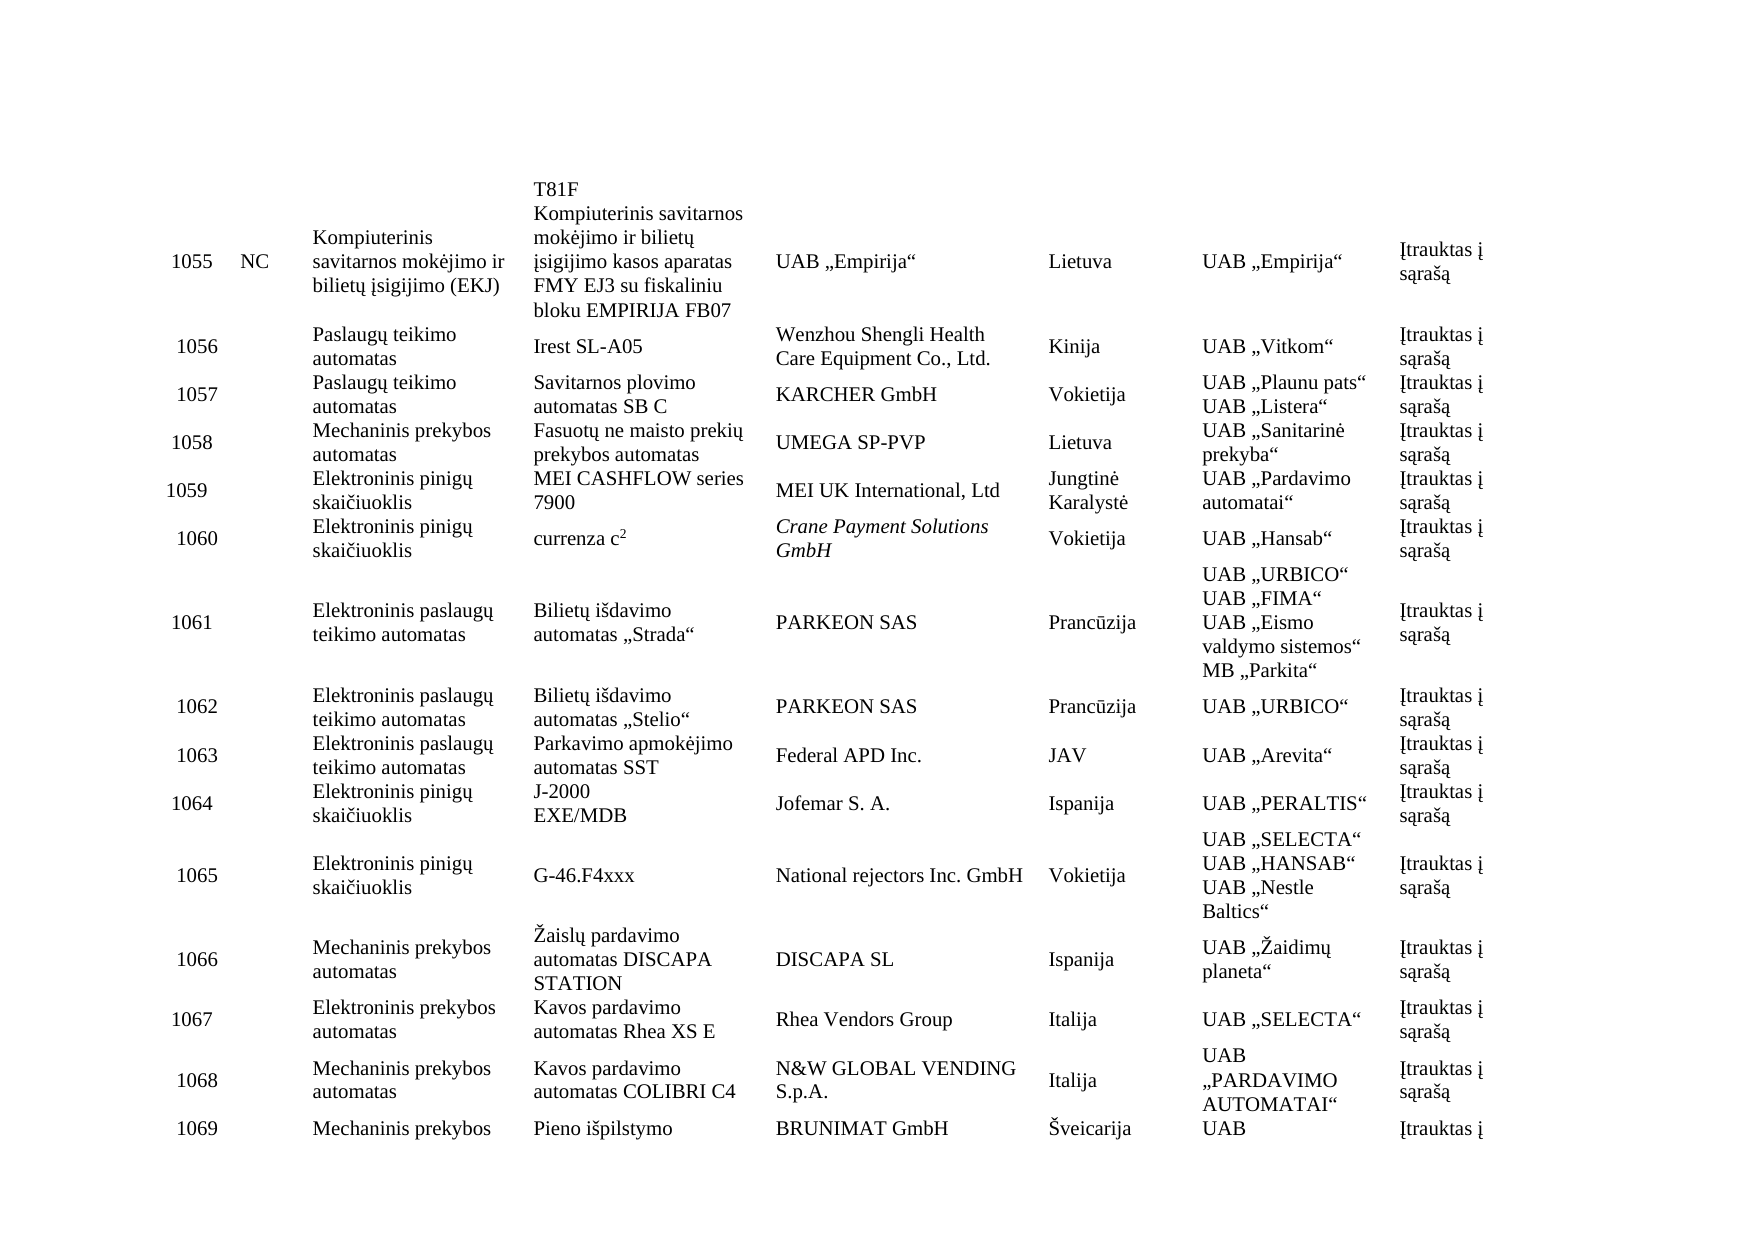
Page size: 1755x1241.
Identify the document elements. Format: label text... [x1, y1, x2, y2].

table_cell 1056 [100, 322, 229, 370]
table_cell Mechaninis prekybos [301, 1116, 522, 1140]
table_cell [100, 177, 229, 201]
table_cell [229, 1116, 301, 1140]
table_cell Įtrauktas į sąrašą [1388, 562, 1536, 682]
table_cell UAB [1191, 1116, 1388, 1140]
table_cell [229, 562, 301, 682]
table_cell 1069 [100, 1116, 229, 1140]
table_cell [229, 466, 301, 514]
table_cell Įtrauktas į [1388, 1116, 1536, 1140]
table_cell Ispanija [1037, 923, 1191, 995]
table_cell UMEGA SP-PVP [764, 418, 1037, 466]
table_cell MEI UK International, Ltd [764, 466, 1037, 514]
table_cell Pieno išpilstymo [522, 1116, 764, 1140]
table_cell 1065 [100, 827, 229, 923]
table_cell [229, 1044, 301, 1116]
table_cell BRUNIMAT GmbH [764, 1116, 1037, 1140]
table_cell [229, 322, 301, 370]
table_cell currenza c2 [522, 514, 764, 562]
table_cell [229, 514, 301, 562]
table_cell Crane Payment Solutions GmbH [764, 514, 1037, 562]
table_cell Wenzhou Shengli Health Care Equipment Co., Ltd. [764, 322, 1037, 370]
table_cell Paslaugų teikimo automatas [301, 370, 522, 418]
table_cell [229, 683, 301, 731]
table_cell Įtrauktas į sąrašą [1388, 731, 1536, 779]
table_cell Įtrauktas į sąrašą [1388, 370, 1536, 418]
table_cell Savitarnos plovimo automatas SB C [522, 370, 764, 418]
table_cell G-46.F4xxx [522, 827, 764, 923]
table_cell Elektroninis pinigų skaičiuoklis [301, 466, 522, 514]
table_cell UAB „SELECTA“ [1191, 995, 1388, 1043]
table_cell Įtrauktas į sąrašą [1388, 683, 1536, 731]
table_cell Elektroninis pinigų skaičiuoklis [301, 827, 522, 923]
table_cell Įtrauktas į sąrašą [1388, 418, 1536, 466]
table_cell Bilietų išdavimo automatas „Strada“ [522, 562, 764, 682]
table_cell UAB „Plaunu pats“ UAB „Listera“ [1191, 370, 1388, 418]
table_cell Elektroninis pinigų skaičiuoklis [301, 514, 522, 562]
table_cell Ispanija [1037, 779, 1191, 827]
table_cell UAB „Pardavimo automatai“ [1191, 466, 1388, 514]
table_cell 1058 [100, 418, 229, 466]
table_cell 1057 [100, 370, 229, 418]
table_cell Elektroninis prekybos automatas [301, 995, 522, 1043]
table_cell Lietuva [1037, 201, 1191, 322]
table_cell UAB „URBICO“ [1191, 683, 1388, 731]
table_cell Įtrauktas į sąrašą [1388, 201, 1536, 322]
table_cell 1062 [100, 683, 229, 731]
table_cell UAB „Empirija“ [764, 201, 1037, 322]
table_cell DISCAPA SL [764, 923, 1037, 995]
table_cell [301, 177, 522, 201]
table_cell UAB „Arevita“ [1191, 731, 1388, 779]
table_cell Parkavimo apmokėjimo automatas SST [522, 731, 764, 779]
table_cell Prancūzija [1037, 683, 1191, 731]
table_cell 1068 [100, 1044, 229, 1116]
table_cell Kavos pardavimo automatas Rhea XS E [522, 995, 764, 1043]
table_cell Įtrauktas į sąrašą [1388, 923, 1536, 995]
table_cell Federal APD Inc. [764, 731, 1037, 779]
table_cell 1059 [100, 466, 229, 514]
table_cell Elektroninis pinigų skaičiuoklis [301, 779, 522, 827]
table_cell Įtrauktas į sąrašą [1388, 779, 1536, 827]
table_cell [229, 827, 301, 923]
table_cell JAV [1037, 731, 1191, 779]
table_cell Kompiuterinis savitarnos mokėjimo ir bilietų įsigijimo kasos aparatas FMY EJ3 su fiskaliniu bloku EMPIRIJA FB07 [522, 201, 764, 322]
table_cell Elektroninis paslaugų teikimo automatas [301, 562, 522, 682]
table_cell Rhea Vendors Group [764, 995, 1037, 1043]
table_cell UAB „Vitkom“ [1191, 322, 1388, 370]
table_cell [229, 779, 301, 827]
table_cell Vokietija [1037, 827, 1191, 923]
table_cell KARCHER GmbH [764, 370, 1037, 418]
table_cell Įtrauktas į sąrašą [1388, 514, 1536, 562]
table_cell Bilietų išdavimo automatas „Stelio“ [522, 683, 764, 731]
table_cell Kompiuterinis savitarnos mokėjimo ir bilietų įsigijimo (EKJ) [301, 201, 522, 322]
table_cell UAB „URBICO“ UAB „FIMA“ UAB „Eismo valdymo sistemos“ MB „Parkita“ [1191, 562, 1388, 682]
table_cell Įtrauktas į sąrašą [1388, 466, 1536, 514]
table_cell Lietuva [1037, 418, 1191, 466]
table_cell [229, 370, 301, 418]
table_cell Jungtinė Karalystė [1037, 466, 1191, 514]
table_cell [229, 731, 301, 779]
table_cell Fasuotų ne maisto prekių prekybos automatas [522, 418, 764, 466]
table_cell NC [229, 201, 301, 322]
table_cell UAB „SELECTA“ UAB „HANSAB“ UAB „Nestle Baltics“ [1191, 827, 1388, 923]
table_cell Įtrauktas į sąrašą [1388, 995, 1536, 1043]
table_cell PARKEON SAS [764, 683, 1037, 731]
table_cell Mechaninis prekybos automatas [301, 418, 522, 466]
table_cell Elektroninis paslaugų teikimo automatas [301, 683, 522, 731]
table_cell Vokietija [1037, 370, 1191, 418]
table_cell Žaislų pardavimo automatas DISCAPA STATION [522, 923, 764, 995]
table_cell Kavos pardavimo automatas COLIBRI C4 [522, 1044, 764, 1116]
table_cell UAB „Hansab“ [1191, 514, 1388, 562]
table_cell Įtrauktas į sąrašą [1388, 827, 1536, 923]
table_cell [1388, 177, 1536, 201]
table_cell MEI CASHFLOW series 7900 [522, 466, 764, 514]
table_cell Mechaninis prekybos automatas [301, 1044, 522, 1116]
table_cell [229, 418, 301, 466]
table_cell Mechaninis prekybos automatas [301, 923, 522, 995]
table_cell UAB „Žaidimų planeta“ [1191, 923, 1388, 995]
table_cell 1061 [100, 562, 229, 682]
table_cell 1064 [100, 779, 229, 827]
table_cell Įtrauktas į sąrašą [1388, 322, 1536, 370]
table_cell Paslaugų teikimo automatas [301, 322, 522, 370]
table_cell [229, 995, 301, 1043]
table_cell J-2000 EXE/MDB [522, 779, 764, 827]
table_cell 1066 [100, 923, 229, 995]
table_cell UAB „Sanitarinė prekyba“ [1191, 418, 1388, 466]
table_cell UAB „PARDAVIMO AUTOMATAI“ [1191, 1044, 1388, 1116]
table_cell UAB „Empirija“ [1191, 201, 1388, 322]
table_cell N&W GLOBAL VENDING S.p.A. [764, 1044, 1037, 1116]
table_cell Jofemar S. A. [764, 779, 1037, 827]
table_cell 1055 [100, 201, 229, 322]
table_cell [764, 177, 1037, 201]
table_cell Šveicarija [1037, 1116, 1191, 1140]
table_cell Italija [1037, 995, 1191, 1043]
table_cell 1067 [100, 995, 229, 1043]
table_cell [229, 177, 301, 201]
table_cell Vokietija [1037, 514, 1191, 562]
table_cell Irest SL-A05 [522, 322, 764, 370]
table_cell Prancūzija [1037, 562, 1191, 682]
table_cell [1037, 177, 1191, 201]
table_cell Italija [1037, 1044, 1191, 1116]
table_cell UAB „PERALTIS“ [1191, 779, 1388, 827]
table_cell Elektroninis paslaugų teikimo automatas [301, 731, 522, 779]
table_cell T81F [522, 177, 764, 201]
table_cell [1191, 177, 1388, 201]
table_cell National rejectors Inc. GmbH [764, 827, 1037, 923]
table_cell Kinija [1037, 322, 1191, 370]
table_cell 1063 [100, 731, 229, 779]
table_cell Įtrauktas į sąrašą [1388, 1044, 1536, 1116]
table_cell PARKEON SAS [764, 562, 1037, 682]
table_cell 1060 [100, 514, 229, 562]
table_cell [229, 923, 301, 995]
